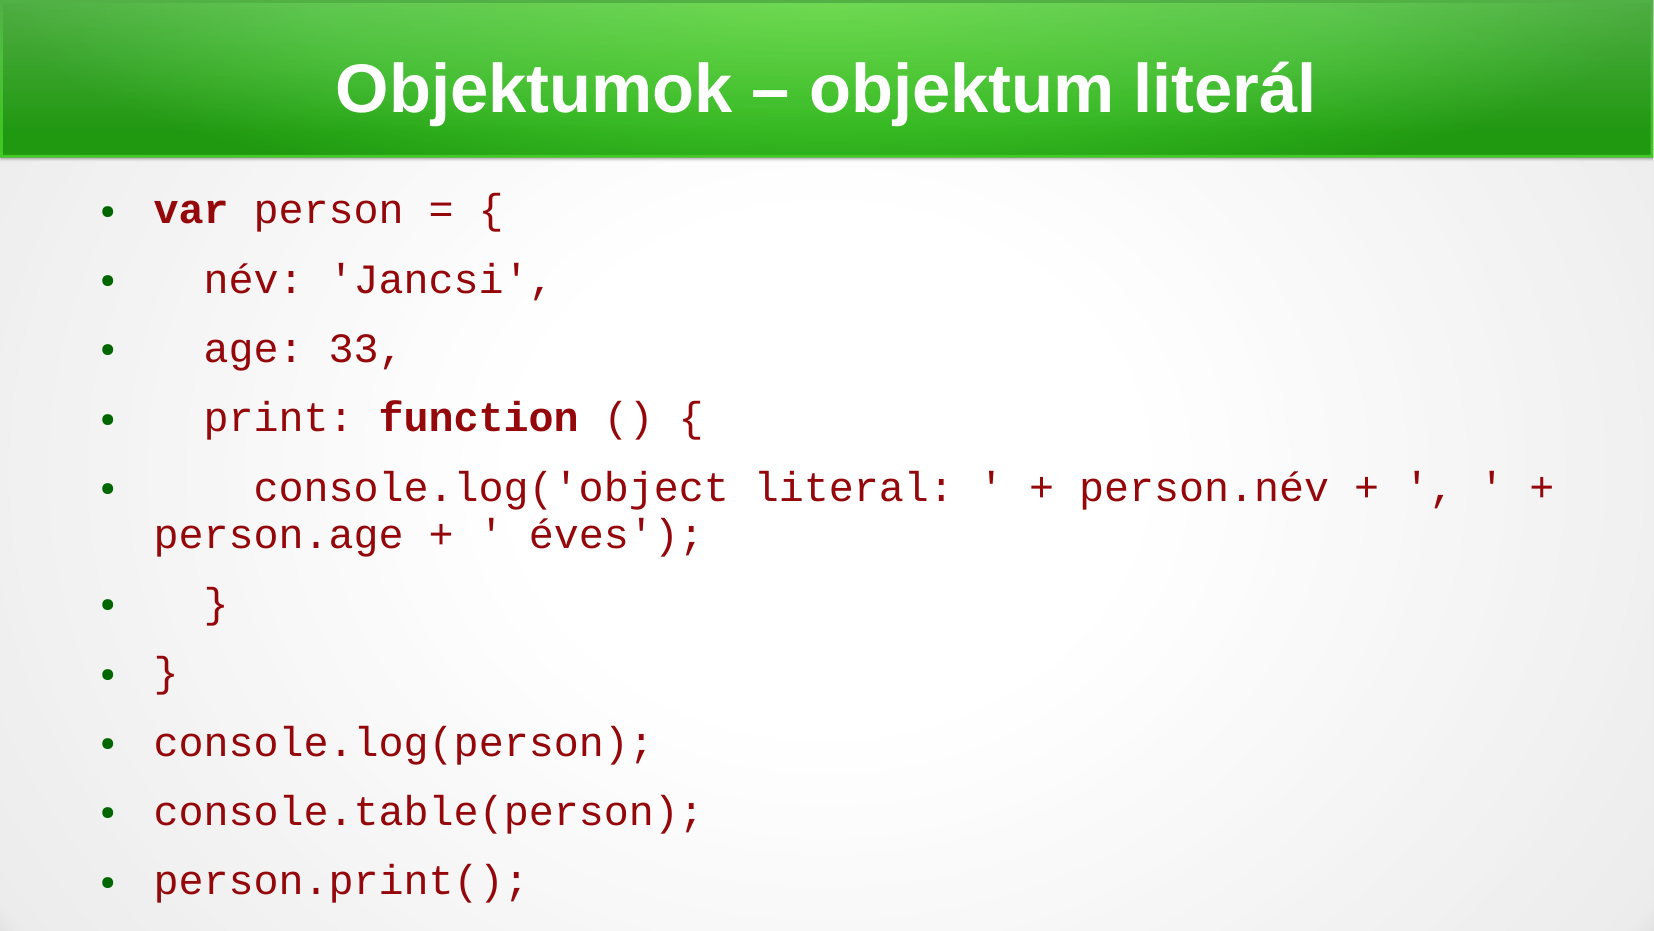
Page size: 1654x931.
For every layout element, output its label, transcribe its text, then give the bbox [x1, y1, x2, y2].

list var person = { név: 'Jancsi', age: 33, print: function () { console.log('object literal: ' + person.név + ', ' + person.age + ' éves'); } } console.log(person); console.table(person); person.print(); [82, 188, 1571, 910]
title Objektumok – objektum literál [82, 35, 1571, 142]
